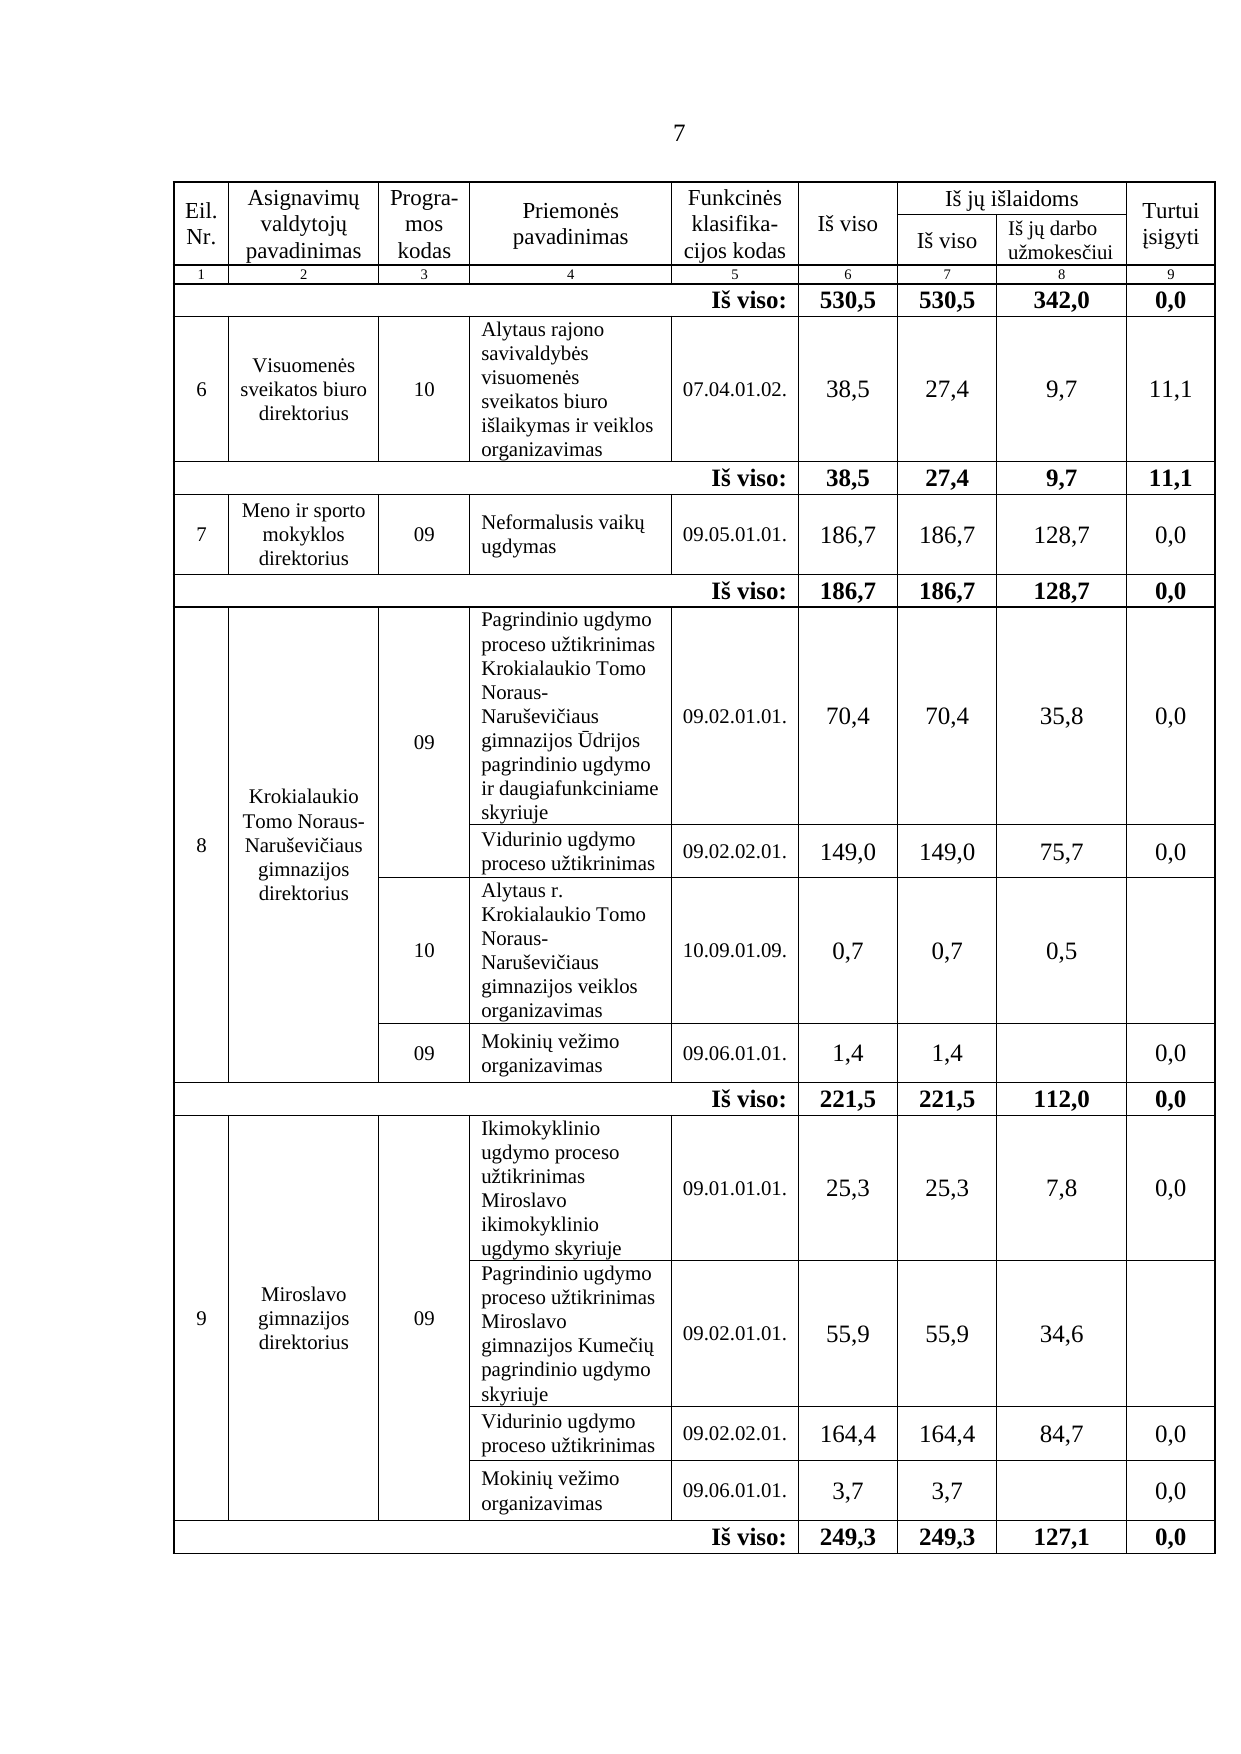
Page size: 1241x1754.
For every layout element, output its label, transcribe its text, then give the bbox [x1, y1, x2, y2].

table_cell 7 [898, 266, 996, 283]
table_cell 164,4 [898, 1407, 996, 1460]
table_cell 221,5 [898, 1083, 996, 1115]
table_cell Iš viso: [175, 575, 798, 606]
table_cell Iš jų darbo užmokesčiui [997, 215, 1126, 264]
table_cell 55,9 [799, 1261, 897, 1406]
table_cell 127,1 [997, 1521, 1126, 1552]
table_cell 0,0 [1127, 1461, 1214, 1519]
table_cell Visuomenės sveikatos biuro direktorius [229, 317, 378, 461]
table_cell 186,7 [898, 575, 996, 606]
table_cell 25,3 [799, 1116, 897, 1260]
table_cell 27,4 [898, 317, 996, 461]
table_cell 0,0 [1127, 1116, 1214, 1260]
table_cell 342,0 [997, 285, 1126, 316]
table_header Turtui įsigyti [1127, 183, 1214, 264]
table_cell 6 [175, 317, 228, 461]
table_cell Alytaus rajono savivaldybės visuomenės sveikatos biuro išlaikymas ir veiklos organizavimas [470, 317, 671, 461]
table_cell 1,4 [799, 1024, 897, 1082]
table_cell 09 [379, 1116, 469, 1519]
table_cell 530,5 [898, 285, 996, 316]
table_cell 09.01.01.01. [672, 1116, 798, 1260]
table_cell 9 [1127, 266, 1214, 283]
table_cell 0,0 [1127, 495, 1214, 573]
table_cell 186,7 [898, 495, 996, 573]
table_cell 09.05.01.01. [672, 495, 798, 573]
table_cell 4 [470, 266, 671, 283]
table_cell [997, 1024, 1126, 1082]
table_cell 07.04.01.02. [672, 317, 798, 461]
table_cell 10.09.01.09. [672, 878, 798, 1022]
table_header Progra-mos kodas [379, 183, 469, 264]
table_cell 1,4 [898, 1024, 996, 1082]
table_cell 128,7 [997, 495, 1126, 573]
table_cell 35,8 [997, 608, 1126, 824]
table_cell 0,0 [1127, 1521, 1214, 1552]
table_header Iš viso [799, 183, 897, 264]
table_cell 0,0 [1127, 608, 1214, 824]
table_cell Miroslavo gimnazijos direktorius [229, 1116, 378, 1519]
table_cell Iš viso: [175, 285, 798, 316]
table_cell 149,0 [799, 825, 897, 877]
table_cell 249,3 [799, 1521, 897, 1552]
table_cell 6 [799, 266, 897, 283]
table_cell 9,7 [997, 317, 1126, 461]
table_cell 149,0 [898, 825, 996, 877]
table_cell 530,5 [799, 285, 897, 316]
table_cell 3,7 [898, 1461, 996, 1519]
table_cell Iš viso: [175, 1521, 798, 1552]
table_cell 11,1 [1127, 317, 1214, 461]
table_cell 2 [229, 266, 378, 283]
table_cell 09.02.02.01. [672, 825, 798, 877]
table_cell 0,0 [1127, 285, 1214, 316]
table_cell Alytaus r. Krokialaukio Tomo Noraus-Naruševičiaus gimnazijos veiklos organizavimas [470, 878, 671, 1022]
table_cell 112,0 [997, 1083, 1126, 1115]
table_cell 3,7 [799, 1461, 897, 1519]
table_cell 249,3 [898, 1521, 996, 1552]
table_cell 0,7 [799, 878, 897, 1022]
table_cell 7,8 [997, 1116, 1126, 1260]
table_cell Ikimokyklinio ugdymo proceso užtikrinimas Miroslavo ikimokyklinio ugdymo skyriuje [470, 1116, 671, 1260]
table_header Iš jų išlaidoms [898, 183, 1126, 214]
table_cell Iš viso: [175, 462, 798, 494]
table_header Asignavimų valdytojų pavadinimas [229, 183, 378, 264]
table_header Priemonės pavadinimas [470, 183, 671, 264]
table_cell 0,0 [1127, 1024, 1214, 1082]
table_cell 09.02.01.01. [672, 1261, 798, 1406]
table_cell [997, 1461, 1126, 1519]
table_cell 38,5 [799, 462, 897, 494]
table_cell 25,3 [898, 1116, 996, 1260]
table_cell 8 [997, 266, 1126, 283]
table_cell 10 [379, 317, 469, 461]
table_cell 0,0 [1127, 575, 1214, 606]
table_cell 8 [175, 608, 228, 1082]
table_cell 70,4 [799, 608, 897, 824]
table_cell 09 [379, 495, 469, 573]
table_cell 11,1 [1127, 462, 1214, 494]
table_header Eil. Nr. [175, 183, 228, 264]
table_cell 34,6 [997, 1261, 1126, 1406]
table_cell 09.02.01.01. [672, 608, 798, 824]
table_cell 9 [175, 1116, 228, 1519]
table_cell 9,7 [997, 462, 1126, 494]
table_cell 09.06.01.01. [672, 1461, 798, 1519]
table_cell Mokinių vežimo organizavimas [470, 1024, 671, 1082]
table_cell 75,7 [997, 825, 1126, 877]
table_cell 70,4 [898, 608, 996, 824]
table_cell Vidurinio ugdymo proceso užtikrinimas [470, 1407, 671, 1460]
table_cell 09.06.01.01. [672, 1024, 798, 1082]
table_cell 0,0 [1127, 1083, 1214, 1115]
table_cell 3 [379, 266, 469, 283]
table_cell Krokialaukio Tomo Noraus-Naruševičiaus gimnazijos direktorius [229, 608, 378, 1082]
table_cell Neformalusis vaikų ugdymas [470, 495, 671, 573]
table_cell 186,7 [799, 575, 897, 606]
table_cell 0,0 [1127, 1407, 1214, 1460]
table_cell 5 [672, 266, 798, 283]
table_cell [1127, 878, 1214, 1022]
table_cell 27,4 [898, 462, 996, 494]
table_cell Mokinių vežimo organizavimas [470, 1461, 671, 1519]
table_cell 1 [175, 266, 228, 283]
table_cell 38,5 [799, 317, 897, 461]
table_cell 09 [379, 1024, 469, 1082]
table_cell 0,7 [898, 878, 996, 1022]
table_cell 0,0 [1127, 825, 1214, 877]
table_cell 0,5 [997, 878, 1126, 1022]
table_cell 09.02.02.01. [672, 1407, 798, 1460]
table_cell Meno ir sporto mokyklos direktorius [229, 495, 378, 573]
table_cell 7 [175, 495, 228, 573]
table_cell 10 [379, 878, 469, 1022]
table_header Funkcinės klasifika-cijos kodas [672, 183, 798, 264]
table_cell 09 [379, 608, 469, 877]
table_cell 84,7 [997, 1407, 1126, 1460]
table_cell 186,7 [799, 495, 897, 573]
table_cell 164,4 [799, 1407, 897, 1460]
table_cell 221,5 [799, 1083, 897, 1115]
table_cell Vidurinio ugdymo proceso užtikrinimas [470, 825, 671, 877]
table_cell [1127, 1261, 1214, 1406]
table_cell 55,9 [898, 1261, 996, 1406]
table_cell 128,7 [997, 575, 1126, 606]
table_cell Iš viso [898, 215, 996, 264]
table_cell Pagrindinio ugdymo proceso užtikrinimas Krokialaukio Tomo Noraus-Naruševičiaus gimnazijos Ūdrijos pagrindinio ugdymo ir daugiafunkciniame skyriuje [470, 608, 671, 824]
table_cell Iš viso: [175, 1083, 798, 1115]
table_cell Pagrindinio ugdymo proceso užtikrinimas Miroslavo gimnazijos Kumečių pagrindinio ugdymo skyriuje [470, 1261, 671, 1406]
